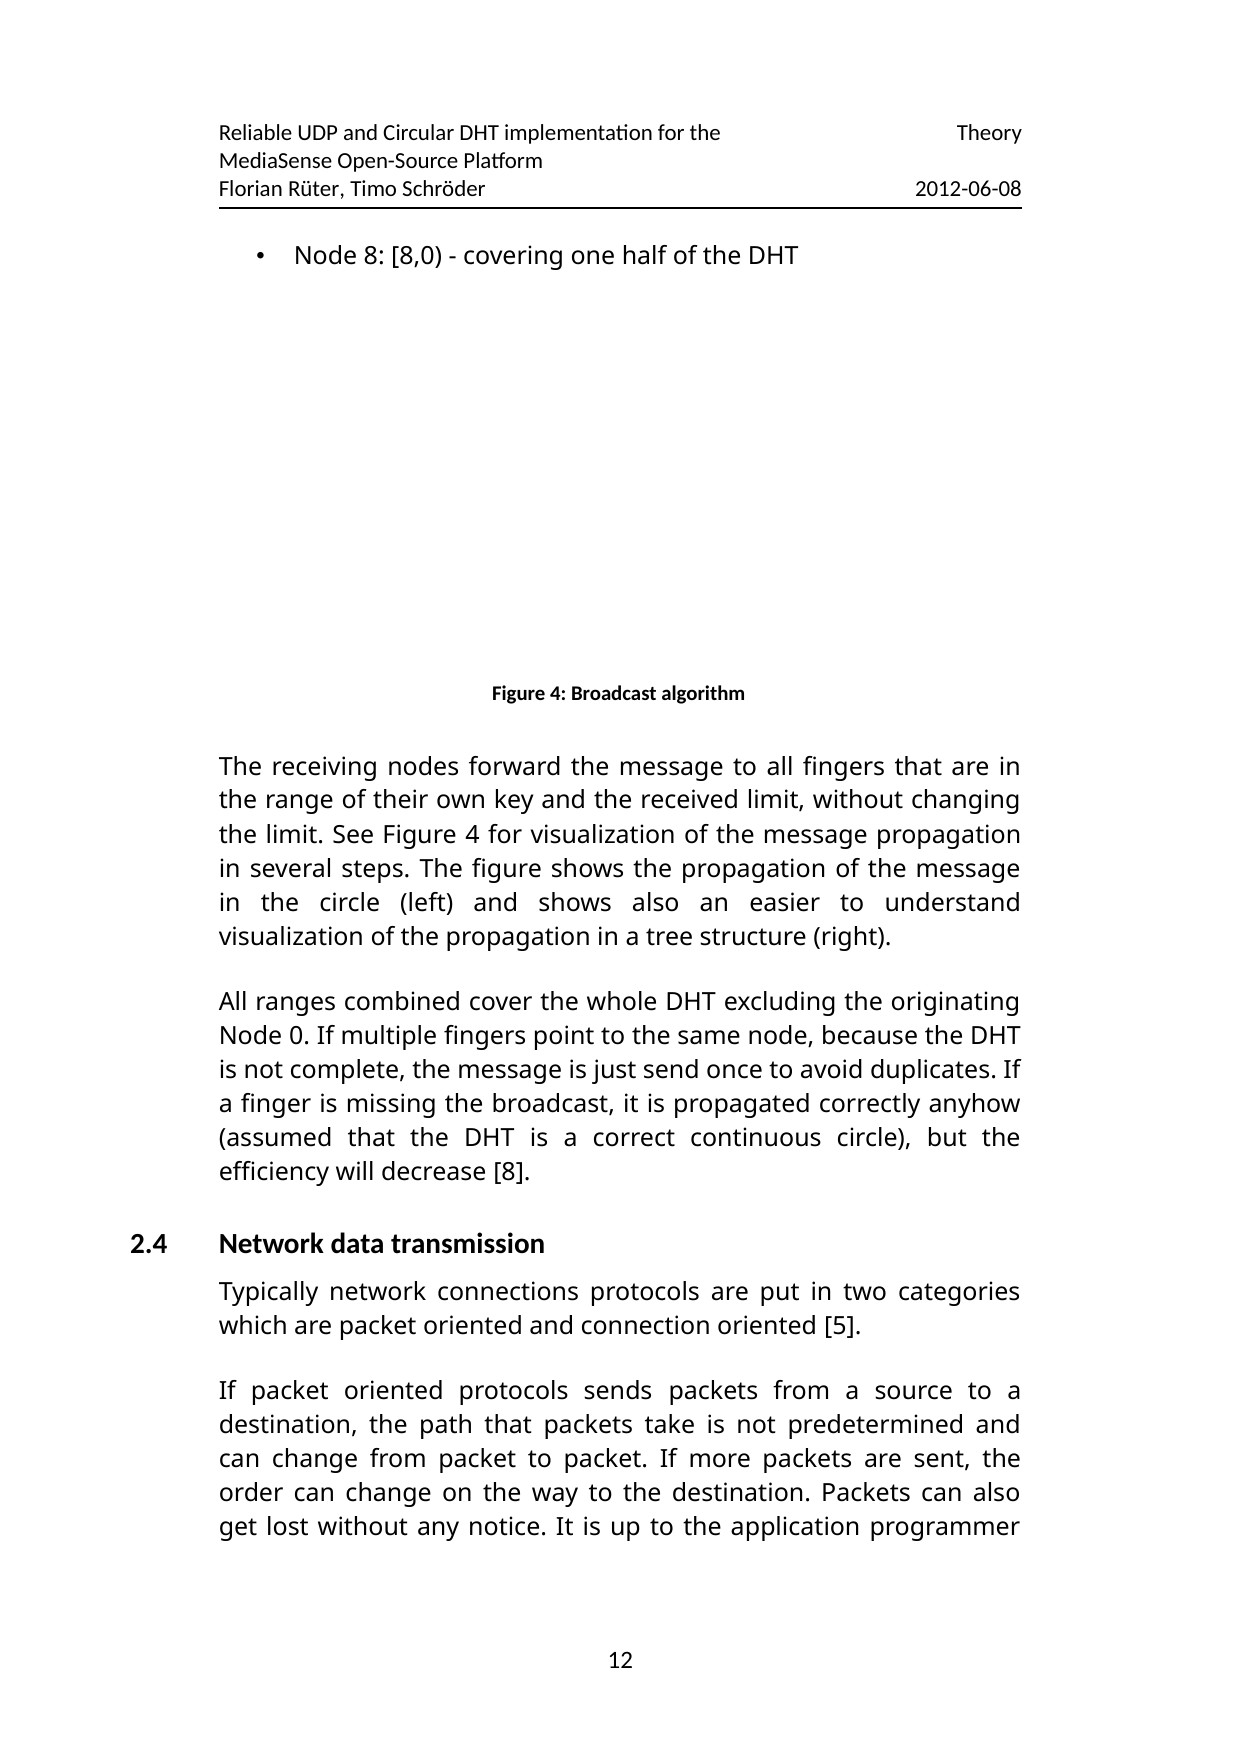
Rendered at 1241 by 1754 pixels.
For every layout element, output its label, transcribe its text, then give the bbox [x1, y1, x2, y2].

list Node 8: [8,0) - covering one half of the DHT [256, 238, 1022, 272]
text If packet oriented protocols sends packets from a source to a destination, the path that packets take is not predetermined and can change from packet to packet. If more packets are sent, the order can change on the way to the destination. Packets can also get lost without any notice. It is up to the application programmer [218, 1372, 1022, 1543]
text Figure 4: Broadcast algorithm [218, 615, 1019, 706]
text The receiving nodes forward the message to all fingers that are in the range of their own key and the received limit, without changing the limit. See Figure 4 for visualization of the message propagation in several steps. The figure shows the propagation of the message in the circle (left) and shows also an easier to understand visualization of the propagation in a tree structure (right). [218, 748, 1022, 952]
subtitle Network data transmission [130, 1225, 1022, 1260]
text All ranges combined cover the whole DHT excluding the originating Node 0. If multiple fingers point to the same node, because the DHT is not complete, the message is just send once to avoid duplicates. If a finger is missing the broadcast, it is propagated correctly anyhow (assumed that the DHT is a correct continuous circle), but the efficiency will decrease [8]. [218, 983, 1022, 1188]
text Typically network connections protocols are put in two categories which are packet oriented and connection oriented [5]. [218, 1273, 1022, 1342]
